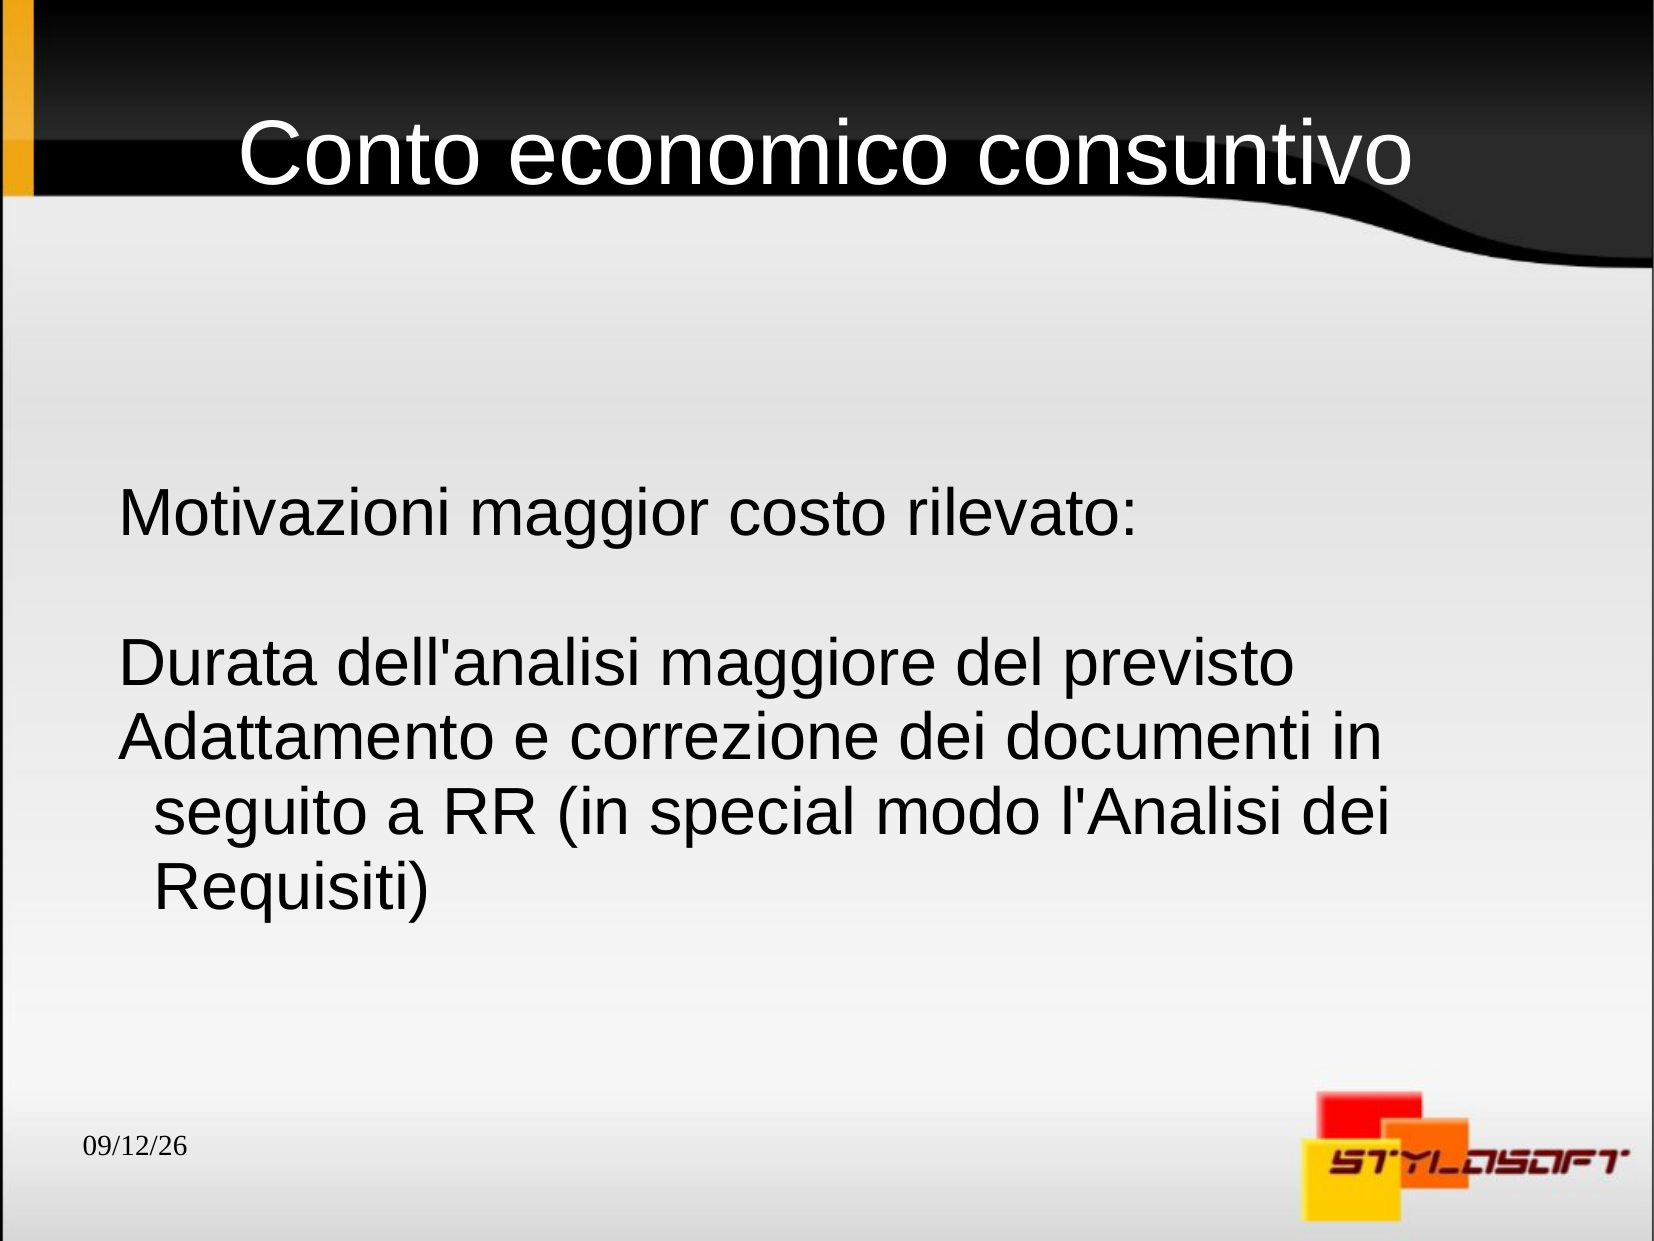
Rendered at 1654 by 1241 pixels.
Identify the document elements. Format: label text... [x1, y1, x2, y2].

title Conto economico consuntivo [82, 56, 1571, 250]
picture [0, 0, 1654, 1241]
subtitle Motivazioni maggior costo rilevato: Durata dell'analisi maggiore del previsto Adattamento e correzione dei documenti in seguito a RR (in special modo l'Analisi dei Requisiti) [82, 297, 1571, 1102]
